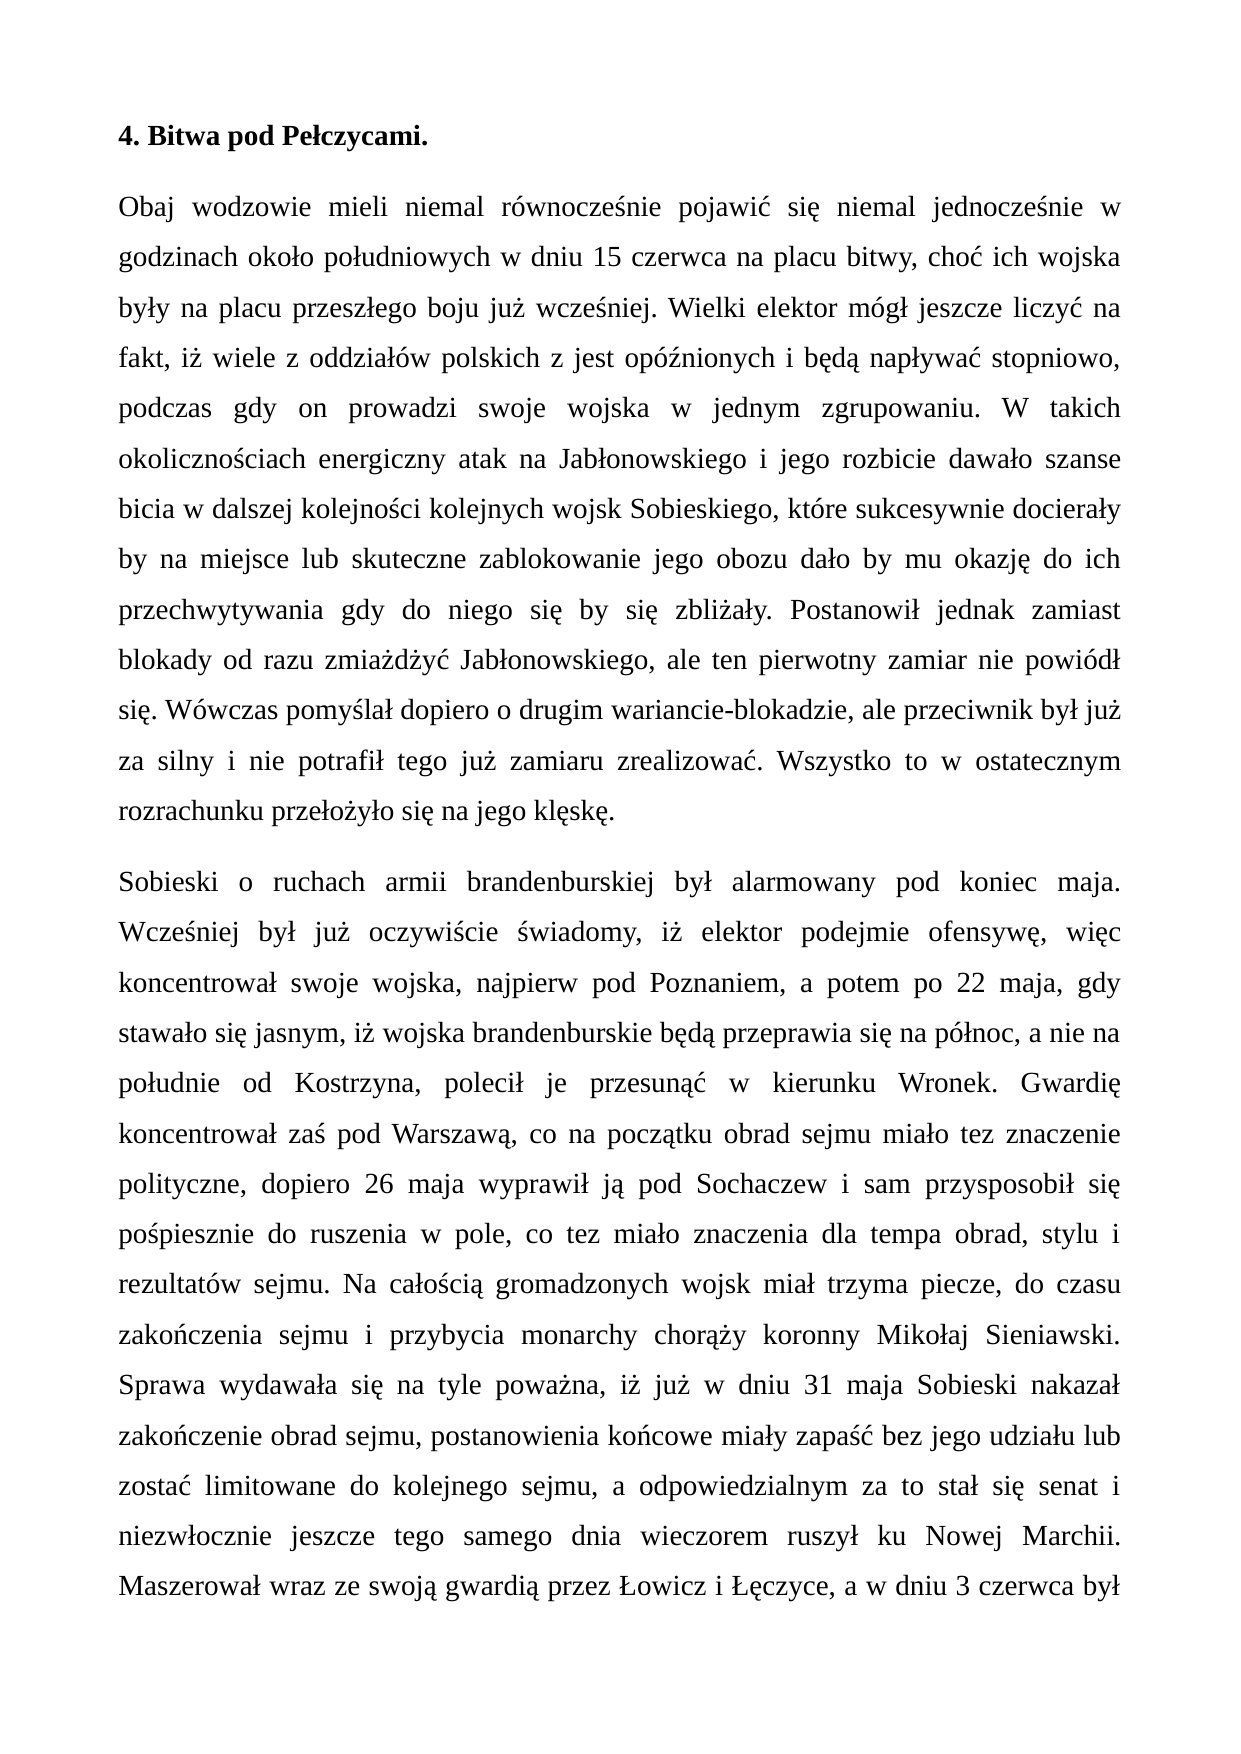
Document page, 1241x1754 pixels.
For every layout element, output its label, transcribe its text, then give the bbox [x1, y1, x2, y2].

text Obaj wodzowie mieli niemal równocześnie pojawić się niemal jednocześnie w godzinach około południowych w dniu 15 czerwca na placu bitwy, choć ich wojska były na placu przeszłego boju już wcześniej. Wielki elektor mógł jeszcze liczyć na fakt, iż wiele z oddziałów polskich z jest opóźnionych i będą napływać stopniowo, podczas gdy on prowadzi swoje wojska w jednym zgrupowaniu. W takich okolicznościach energiczny atak na Jabłonowskiego i jego rozbicie dawało szanse bicia w dalszej kolejności kolejnych wojsk Sobieskiego, które sukcesywnie docierały by na miejsce lub skuteczne zablokowanie jego obozu dało by mu okazję do ich przechwytywania gdy do niego się by się zbliżały. Postanowił jednak zamiast blokady od razu zmiażdżyć Jabłonowskiego, ale ten pierwotny zamiar nie powiódł się. Wówczas pomyślał dopiero o drugim wariancie-blokadzie, ale przeciwnik był już za silny i nie potrafił tego już zamiaru zrealizować. Wszystko to w ostatecznym rozrachunku przełożyło się na jego klęskę. [118, 189, 1122, 827]
text 4. Bitwa pod Pełczycami. [118, 118, 1122, 152]
text Sobieski o ruchach armii brandenburskiej był alarmowany pod koniec maja. Wcześniej był już oczywiście świadomy, iż elektor podejmie ofensywę, więc koncentrował swoje wojska, najpierw pod Poznaniem, a potem po 22 maja, gdy stawało się jasnym, iż wojska brandenburskie będą przeprawia się na północ, a nie na południe od Kostrzyna, polecił je przesunąć w kierunku Wronek. Gwardię koncentrował zaś pod Warszawą, co na początku obrad sejmu miało tez znaczenie polityczne, dopiero 26 maja wyprawił ją pod Sochaczew i sam przysposobił się pośpiesznie do ruszenia w pole, co tez miało znaczenia dla tempa obrad, stylu i rezultatów sejmu. Na całością gromadzonych wojsk miał trzyma piecze, do czasu zakończenia sejmu i przybycia monarchy chorąży koronny Mikołaj Sieniawski. Sprawa wydawała się na tyle poważna, iż już w dniu 31 maja Sobieski nakazał zakończenie obrad sejmu, postanowienia końcowe miały zapaść bez jego udziału lub zostać limitowane do kolejnego sejmu, a odpowiedzialnym za to stał się senat i niezwłocznie jeszcze tego samego dnia wieczorem ruszył ku Nowej Marchii. Maszerował wraz ze swoją gwardią przez Łowicz i Łęczyce, a w dniu 3 czerwca był [118, 864, 1122, 1602]
